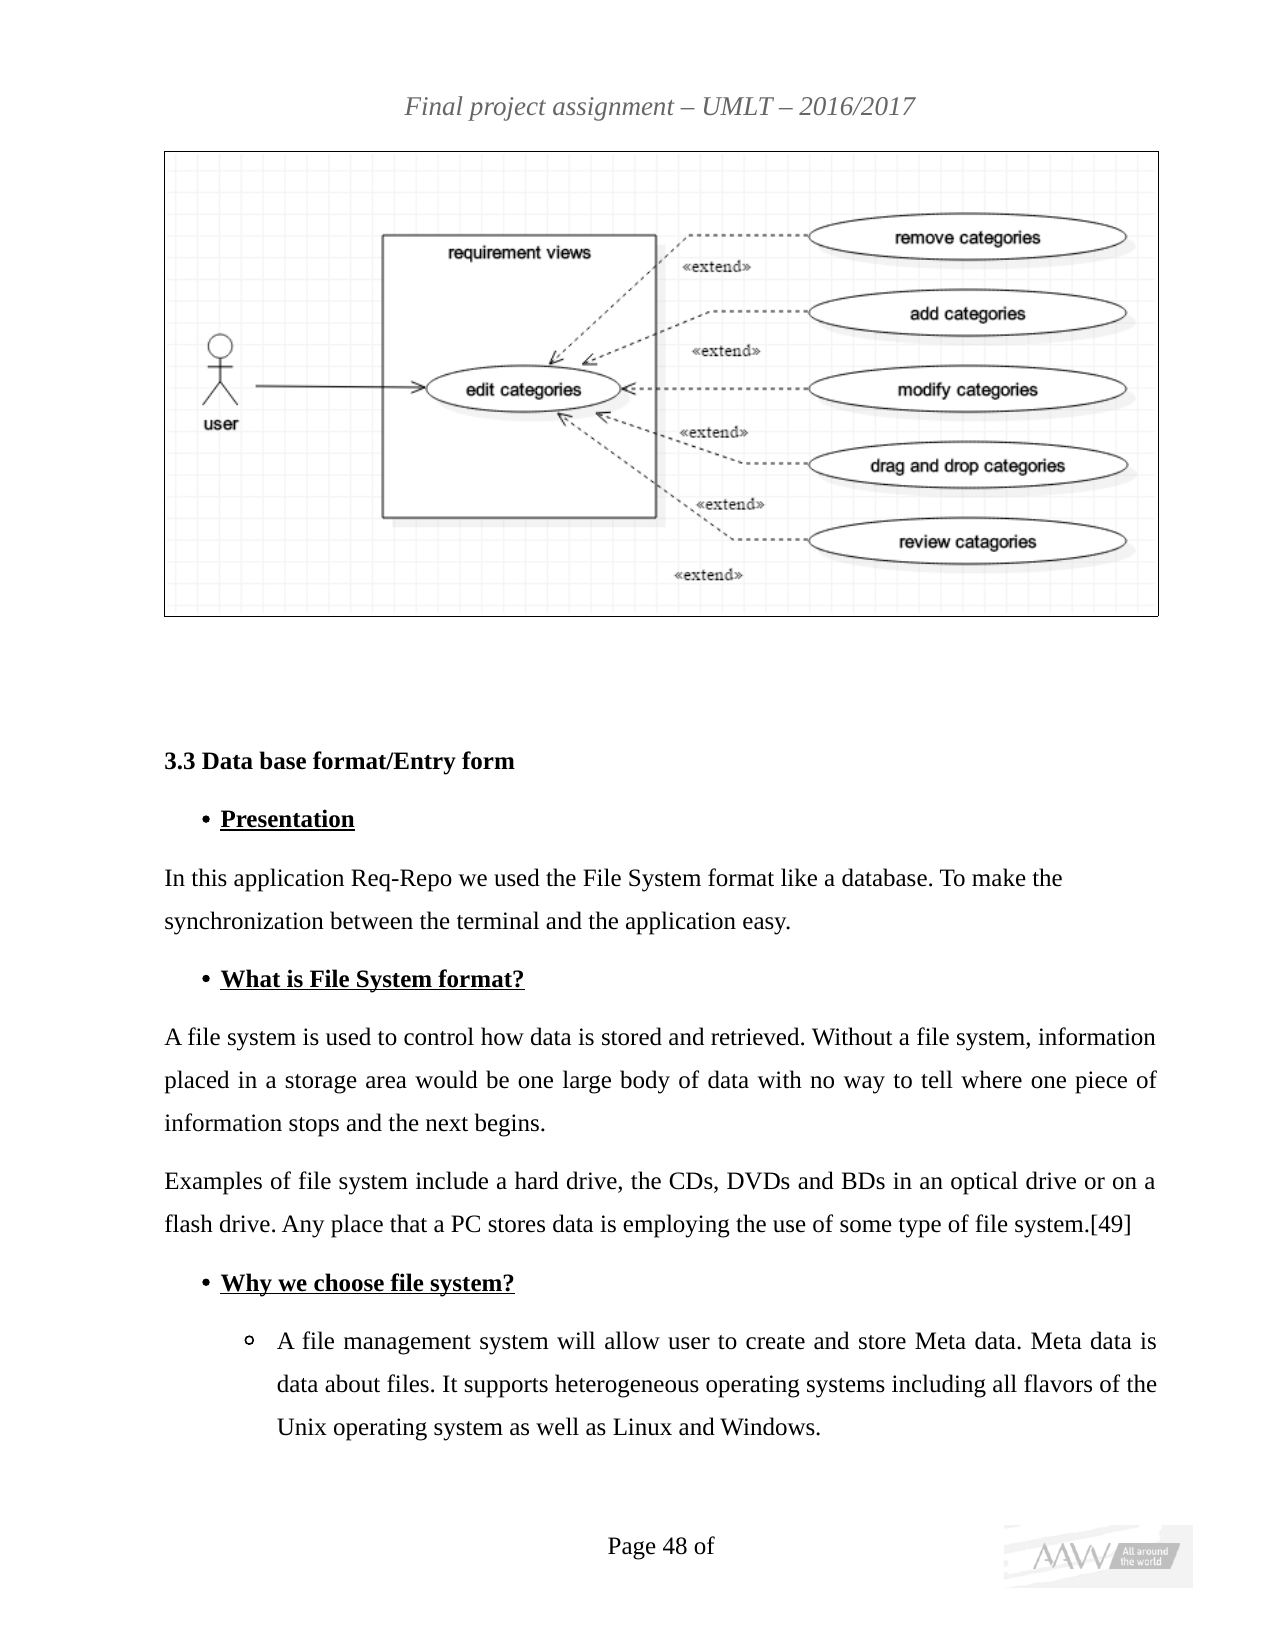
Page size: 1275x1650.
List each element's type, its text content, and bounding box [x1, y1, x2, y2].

list Why we choose file system? [202, 1268, 1158, 1296]
list A file management system will allow user to create and store Meta data. Meta data is data about files. It supports heterogeneous operating systems including all flavors of the Unix operating system as well as Linux and Windows. [239, 1326, 1158, 1441]
text Examples of file system include a hard drive, the CDs, DVDs and BDs in an optical drive or on a flash drive. Any place that a PC stores data is employing the use of some type of file system.[49] [164, 1166, 1158, 1238]
picture [167, 154, 1155, 613]
text In this application Req-Repo we used the File System format like a database. To make the synchronization between the terminal and the application easy. [164, 863, 1158, 934]
picture [1003, 1525, 1193, 1588]
text A file system is used to control how data is stored and retrieved. Without a file system, information placed in a storage area would be one large body of data with no way to tell where one piece of information stops and the next begins. [164, 1022, 1158, 1137]
subtitle 3.3 Data base format/Entry form [164, 746, 1158, 775]
list What is File System format? [202, 964, 1158, 993]
list Presentation [202, 804, 1158, 833]
